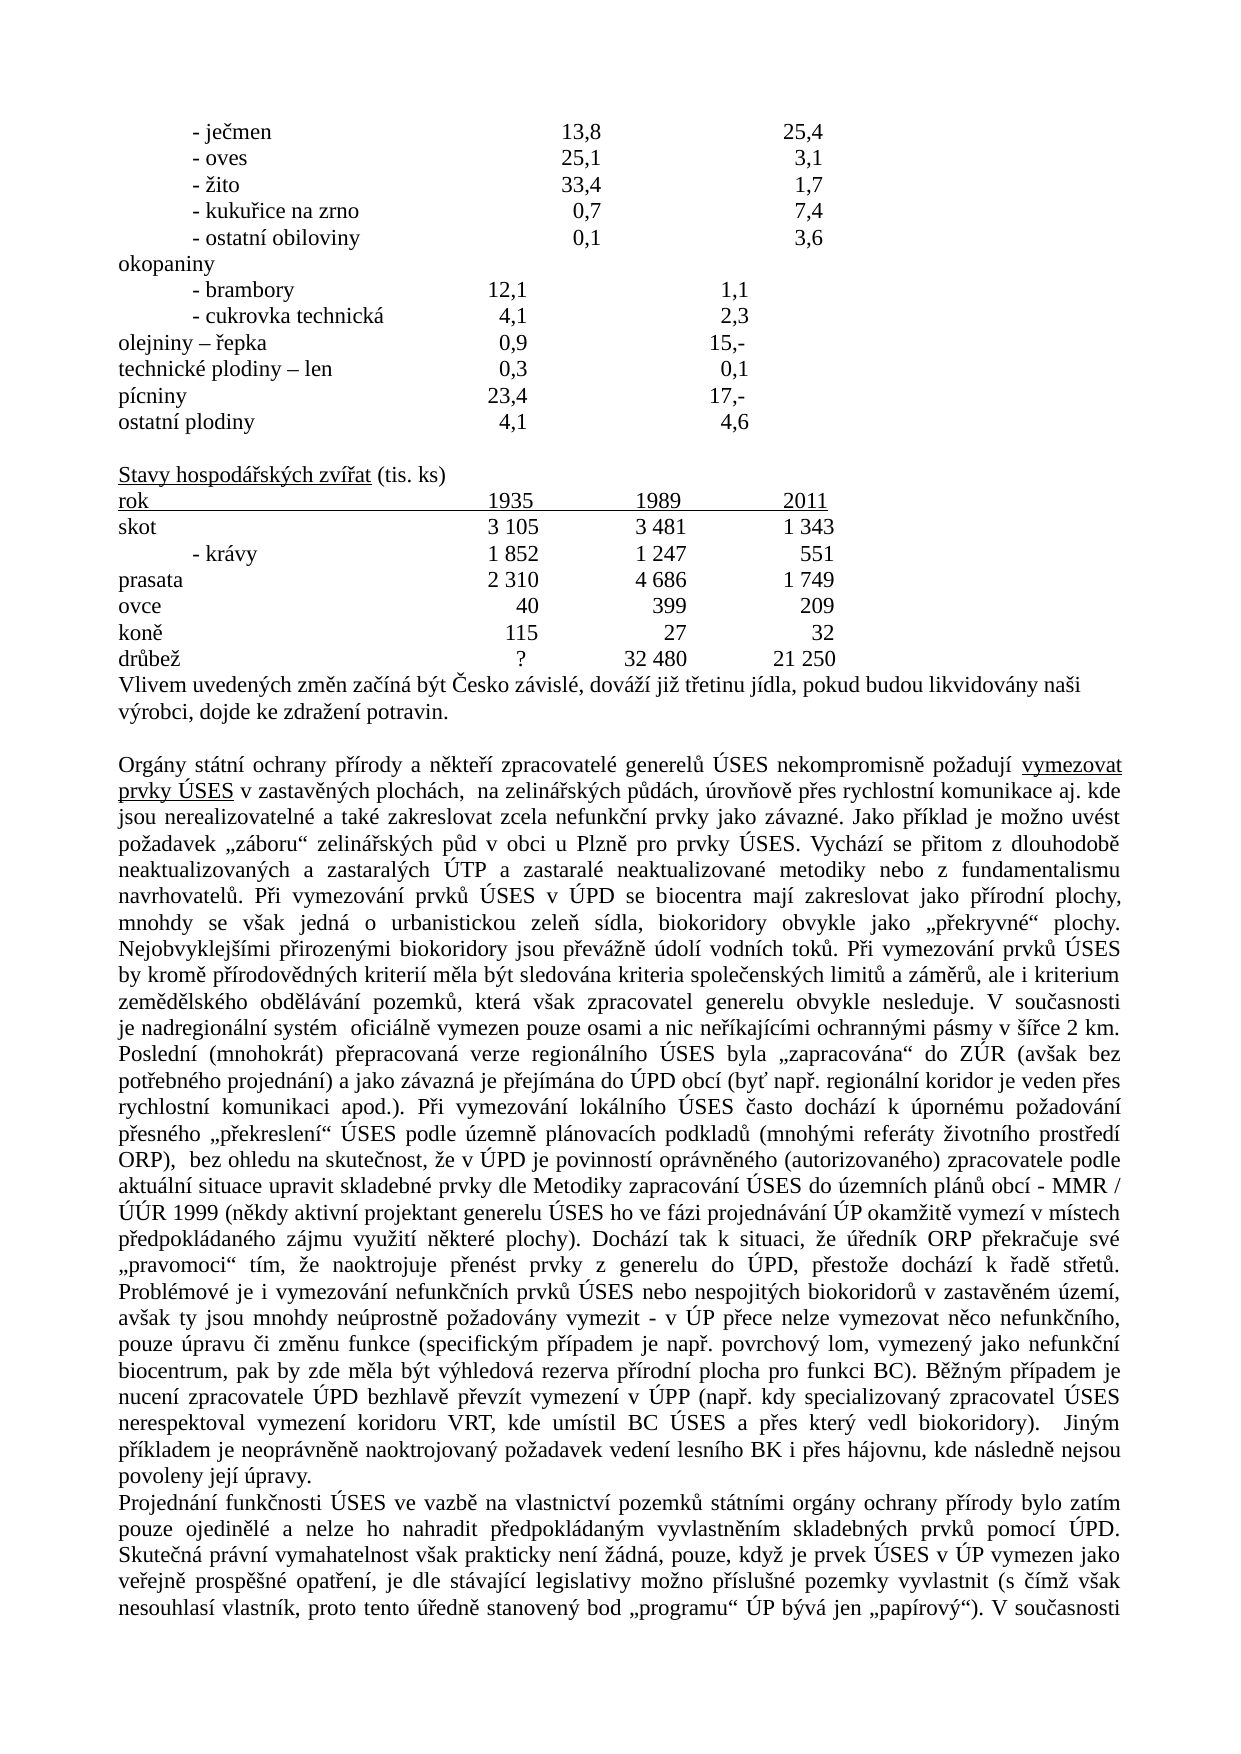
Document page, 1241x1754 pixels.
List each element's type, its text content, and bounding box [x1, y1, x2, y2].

text - krávy 1 852 1 247 551 [118, 540, 1122, 566]
text Vlivem uvedených změn začíná být Česko závislé, dováží již třetinu jídla, pokud budou likvidovány naši výrobci, dojde ke zdražení potravin. [118, 672, 1122, 724]
text - ječmen 13,8 25,4 [118, 118, 1122, 144]
text - ostatní obiloviny 0,1 3,6 [118, 223, 1122, 250]
text skot 3 105 3 481 1 343 [118, 513, 1122, 540]
text Projednání funkčnosti ÚSES ve vazbě na vlastnictví pozemků státními orgány ochrany přírody bylo zatím pouze ojedinělé a nelze ho nahradit předpokládaným vyvlastněním skladebných prvků pomocí ÚPD. Skutečná právní vymahatelnost však prakticky není žádná, pouze, když je prvek ÚSES v ÚP vymezen jako veřejně prospěšné opatření, je dle stávající legislativy možno příslušné pozemky vyvlastnit (s čímž však nesouhlasí vlastník, proto tento úředně stanovený bod „programu“ ÚP bývá jen „papírový“). V současnosti [118, 1488, 1122, 1620]
text prasata 2 310 4 686 1 749 [118, 566, 1122, 592]
text rok 1935 1989 2011 [118, 487, 1122, 513]
text technické plodiny – len 0,3 0,1 [118, 355, 1122, 382]
text ovce 40 399 209 [118, 592, 1122, 619]
text olejniny – řepka 0,9 15,- [118, 329, 1122, 355]
text - žito 33,4 1,7 [118, 171, 1122, 197]
text Stavy hospodářských zvířat (tis. ks) [118, 461, 1122, 487]
text drůbež ? 32 480 21 250 [118, 645, 1122, 672]
text - brambory 12,1 1,1 [118, 276, 1122, 303]
text - kukuřice na zrno 0,7 7,4 [118, 197, 1122, 223]
text Orgány státní ochrany přírody a někteří zpracovatelé generelů ÚSES nekompromisně požadují vymezovat prvky ÚSES v zastavěných plochách, na zelinářských půdách, úrovňově přes rychlostní komunikace aj. kde jsou nerealizovatelné a také zakreslovat zcela nefunkční prvky jako závazné. Jako příklad je možno uvést požadavek „záboru“ zelinářských půd v obci u Plzně pro prvky ÚSES. Vychází se přitom z dlouhodobě neaktualizovaných a zastaralých ÚTP a zastaralé neaktualizované metodiky nebo z fundamentalismu navrhovatelů. Při vymezování prvků ÚSES v ÚPD se biocentra mají zakreslovat jako přírodní plochy, mnohdy se však jedná o urbanistickou zeleň sídla, biokoridory obvykle jako „překryvné“ plochy. Nejobvyklejšími přirozenými biokoridory jsou převážně údolí vodních toků. Při vymezování prvků ÚSES by kromě přírodovědných kriterií měla být sledována kriteria společenských limitů a záměrů, ale i kriterium zemědělského obdělávání pozemků, která však zpracovatel generelu obvykle nesleduje. V současnosti je nadregionální systém oficiálně vymezen pouze osami a nic neříkajícími ochrannými pásmy v šířce 2 km. Poslední (mnohokrát) přepracovaná verze regionálního ÚSES byla „zapracována“ do ZÚR (avšak bez potřebného projednání) a jako závazná je přejímána do ÚPD obcí (byť např. regionální koridor je veden přes rychlostní komunikaci apod.). Při vymezování lokálního ÚSES často dochází k úpornému požadování přesného „překreslení“ ÚSES podle územně plánovacích podkladů (mnohými referáty životního prostředí ORP), bez ohledu na skutečnost, že v ÚPD je povinností oprávněného (autorizovaného) zpracovatele podle aktuální situace upravit skladebné prvky dle Metodiky zapracování ÚSES do územních plánů obcí - MMR / ÚÚR 1999 (někdy aktivní projektant generelu ÚSES ho ve fázi projednávání ÚP okamžitě vymezí v místech předpokládaného zájmu využití některé plochy). Dochází tak k situaci, že úředník ORP překračuje své „pravomoci“ tím, že naoktrojuje přenést prvky z generelu do ÚPD, přestože dochází k řadě střetů. Problémové je i vymezování nefunkčních prvků ÚSES nebo nespojitých biokoridorů v zastavěném území, avšak ty jsou mnohdy neúprostně požadovány vymezit - v ÚP přece nelze vymezovat něco nefunkčního, pouze úpravu či změnu funkce (specifickým případem je např. povrchový lom, vymezený jako nefunkční biocentrum, pak by zde měla být výhledová rezerva přírodní plocha pro funkci BC). Běžným případem je nucení zpracovatele ÚPD bezhlavě převzít vymezení v ÚPP (např. kdy specializovaný zpracovatel ÚSES nerespektoval vymezení koridoru VRT, kde umístil BC ÚSES a přes který vedl biokoridory). Jiným příkladem je neoprávněně naoktrojovaný požadavek vedení lesního BK i přes hájovnu, kde následně nejsou povoleny její úpravy. [118, 751, 1122, 1488]
text okopaniny [118, 250, 1122, 276]
text pícniny 23,4 17,- [118, 382, 1122, 408]
text - cukrovka technická 4,1 2,3 [118, 303, 1122, 329]
text koně 115 27 32 [118, 619, 1122, 645]
text ostatní plodiny 4,1 4,6 [118, 408, 1122, 434]
text - oves 25,1 3,1 [118, 144, 1122, 171]
